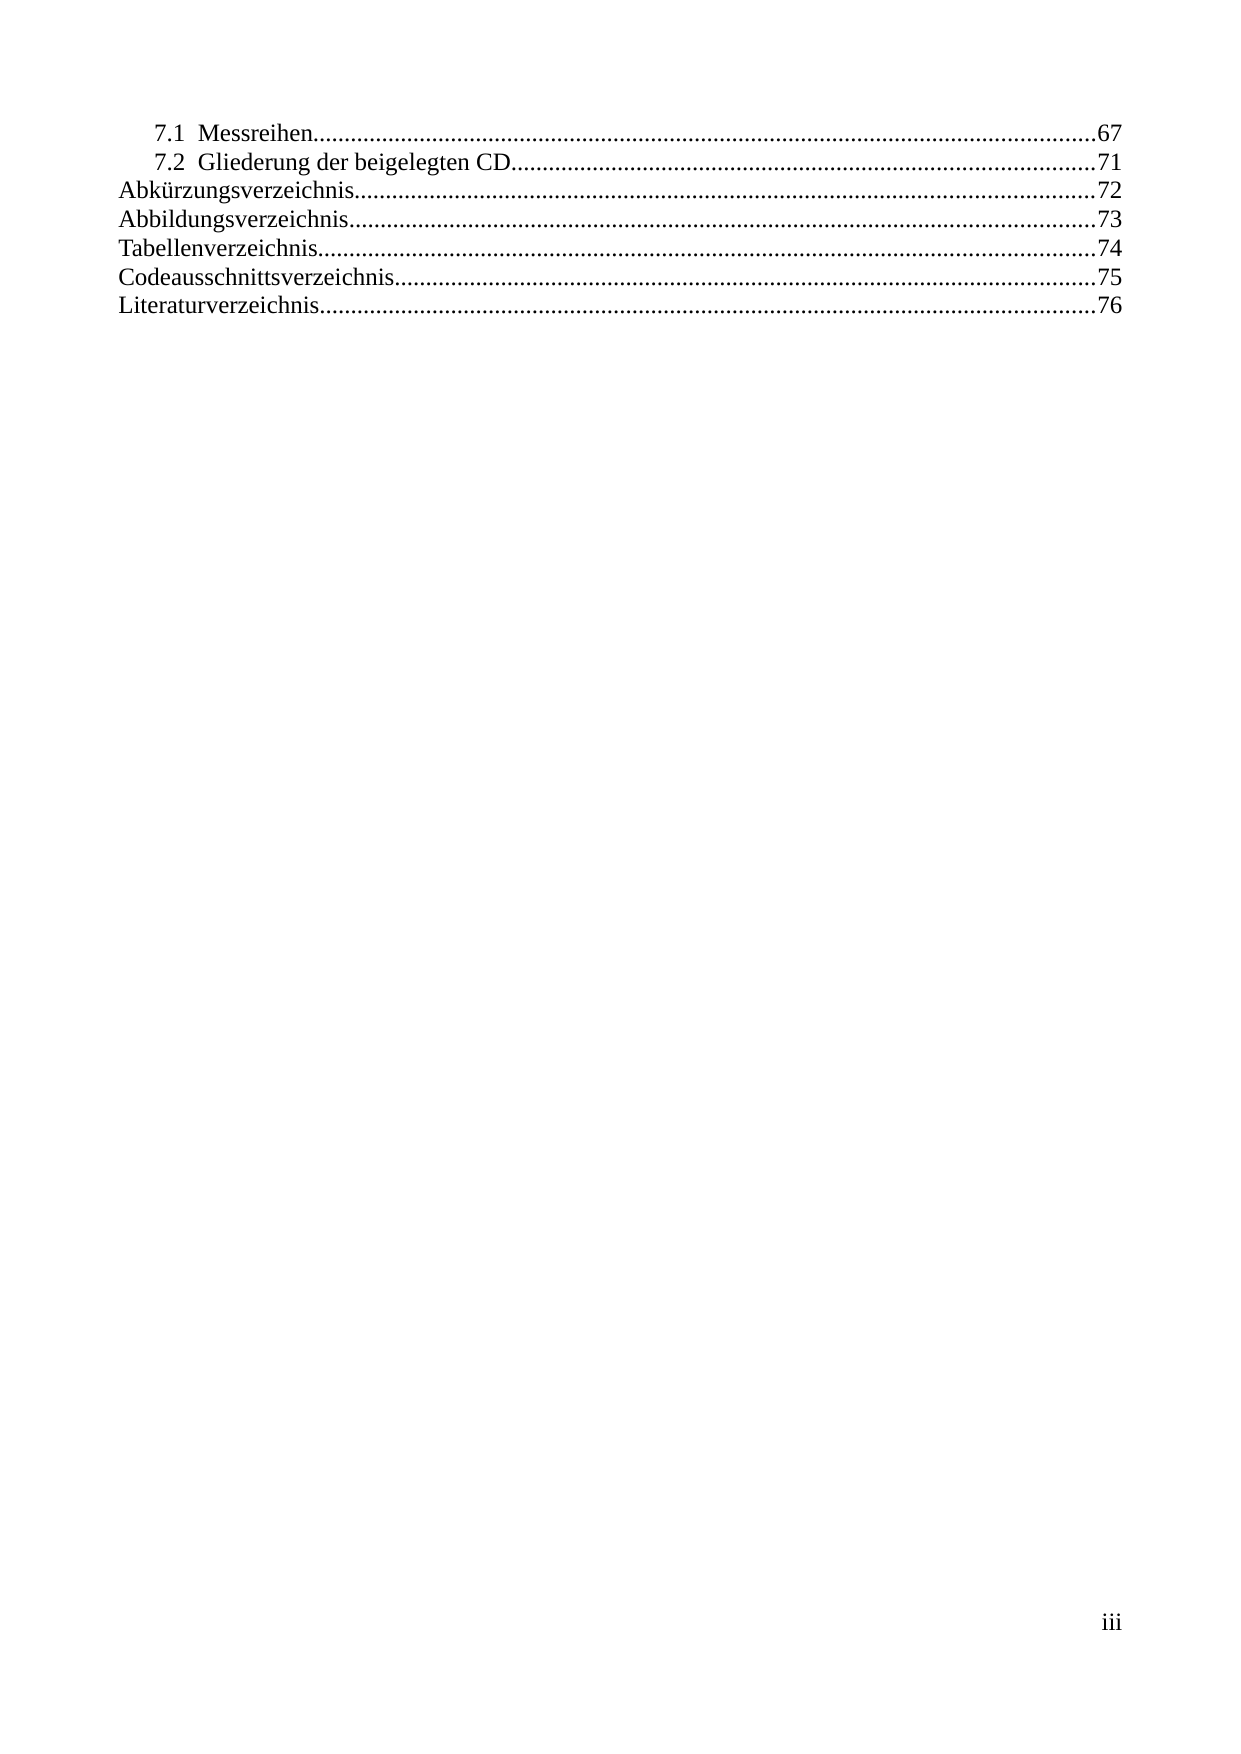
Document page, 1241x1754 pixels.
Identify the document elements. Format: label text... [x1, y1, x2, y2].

text 7.1 Messreihen 67 [148, 118, 1122, 147]
text Abkürzungsverzeichnis 72 [118, 176, 1122, 204]
text Literaturverzeichnis 76 [118, 291, 1122, 319]
text Codeausschnittsverzeichnis 75 [118, 262, 1122, 291]
text Abbildungsverzeichnis 73 [118, 204, 1122, 233]
text Tabellenverzeichnis 74 [118, 233, 1122, 262]
text 7.2 Gliederung der beigelegten CD 71 [148, 147, 1122, 176]
